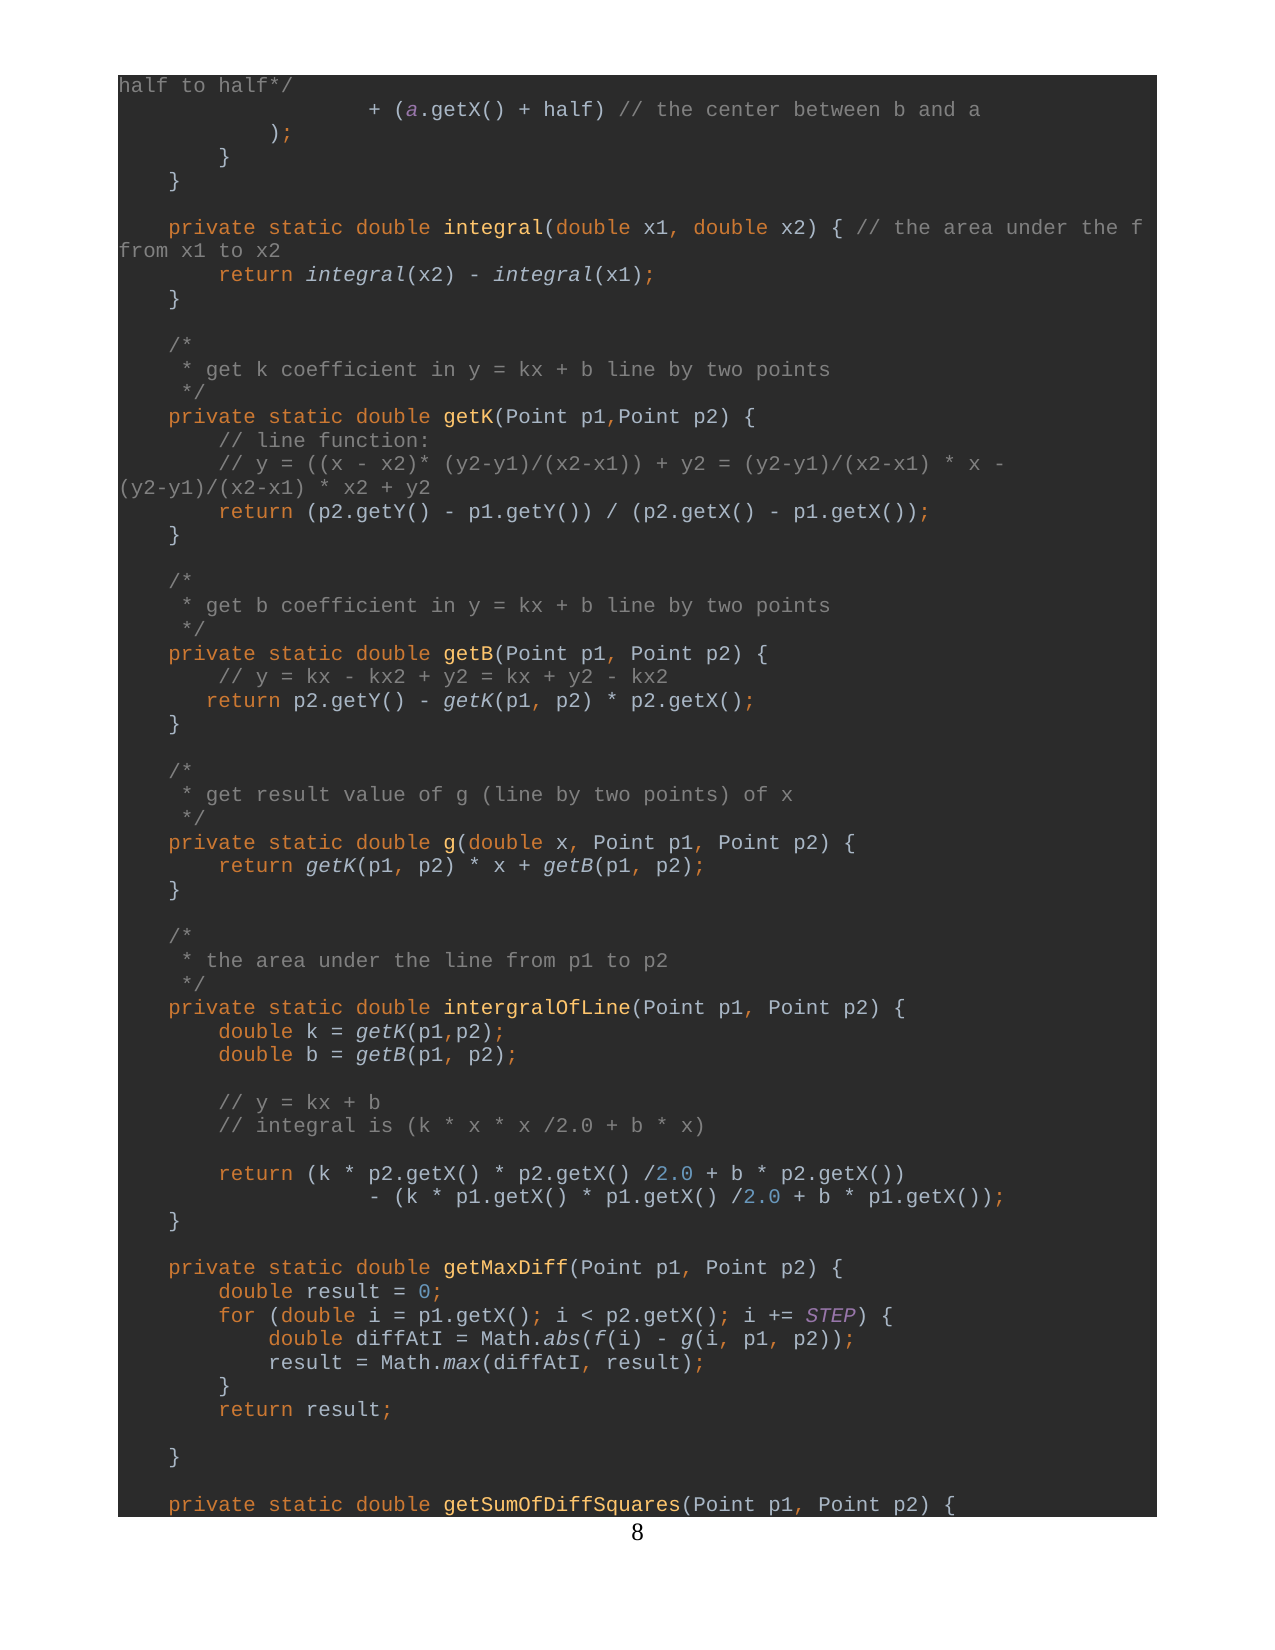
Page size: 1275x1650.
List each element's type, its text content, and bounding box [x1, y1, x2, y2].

text - half to half*/ + (a.getX() + half) // the center between b and a ); } } private static double integral(double x1, double x2) { // the area under the f from x1 to x2 return integral(x2) - integral(x1); } /* * get k coefficient in y = kx + b line by two points */ private static double getK(Point p1,Point p2) { // line function: // y = ((x - x2)* (y2-y1)/(x2-x1)) + y2 = (y2-y1)/(x2-x1) * x - (y2-y1)/(x2-x1) * x2 + y2 return (p2.getY() - p1.getY()) / (p2.getX() - p1.getX()); } /* * get b coefficient in y = kx + b line by two points */ private static double getB(Point p1, Point p2) { // y = kx - kx2 + y2 = kx + y2 - kx2 return p2.getY() - getK(p1, p2) * p2.getX(); } /* * get result value of g (line by two points) of x */ private static double g(double x, Point p1, Point p2) { return getK(p1, p2) * x + getB(p1, p2); } /* * the area under the line from p1 to p2 */ private static double intergralOfLine(Point p1, Point p2) { double k = getK(p1,p2); double b = getB(p1, p2); // y = kx + b // integral is (k * x * x /2.0 + b * x) return (k * p2.getX() * p2.getX() /2.0 + b * p2.getX()) - (k * p1.getX() * p1.getX() /2.0 + b * p1.getX()); } private static double getMaxDiff(Point p1, Point p2) { double result = 0; for (double i = p1.getX(); i < p2.getX(); i += STEP) { double diffAtI = Math.abs(f(i) - g(i, p1, p2)); result = Math.max(diffAtI, result); } return result; } private static double getSumOfDiffSquares(Point p1, Point p2) { [118, 75, 1157, 1517]
